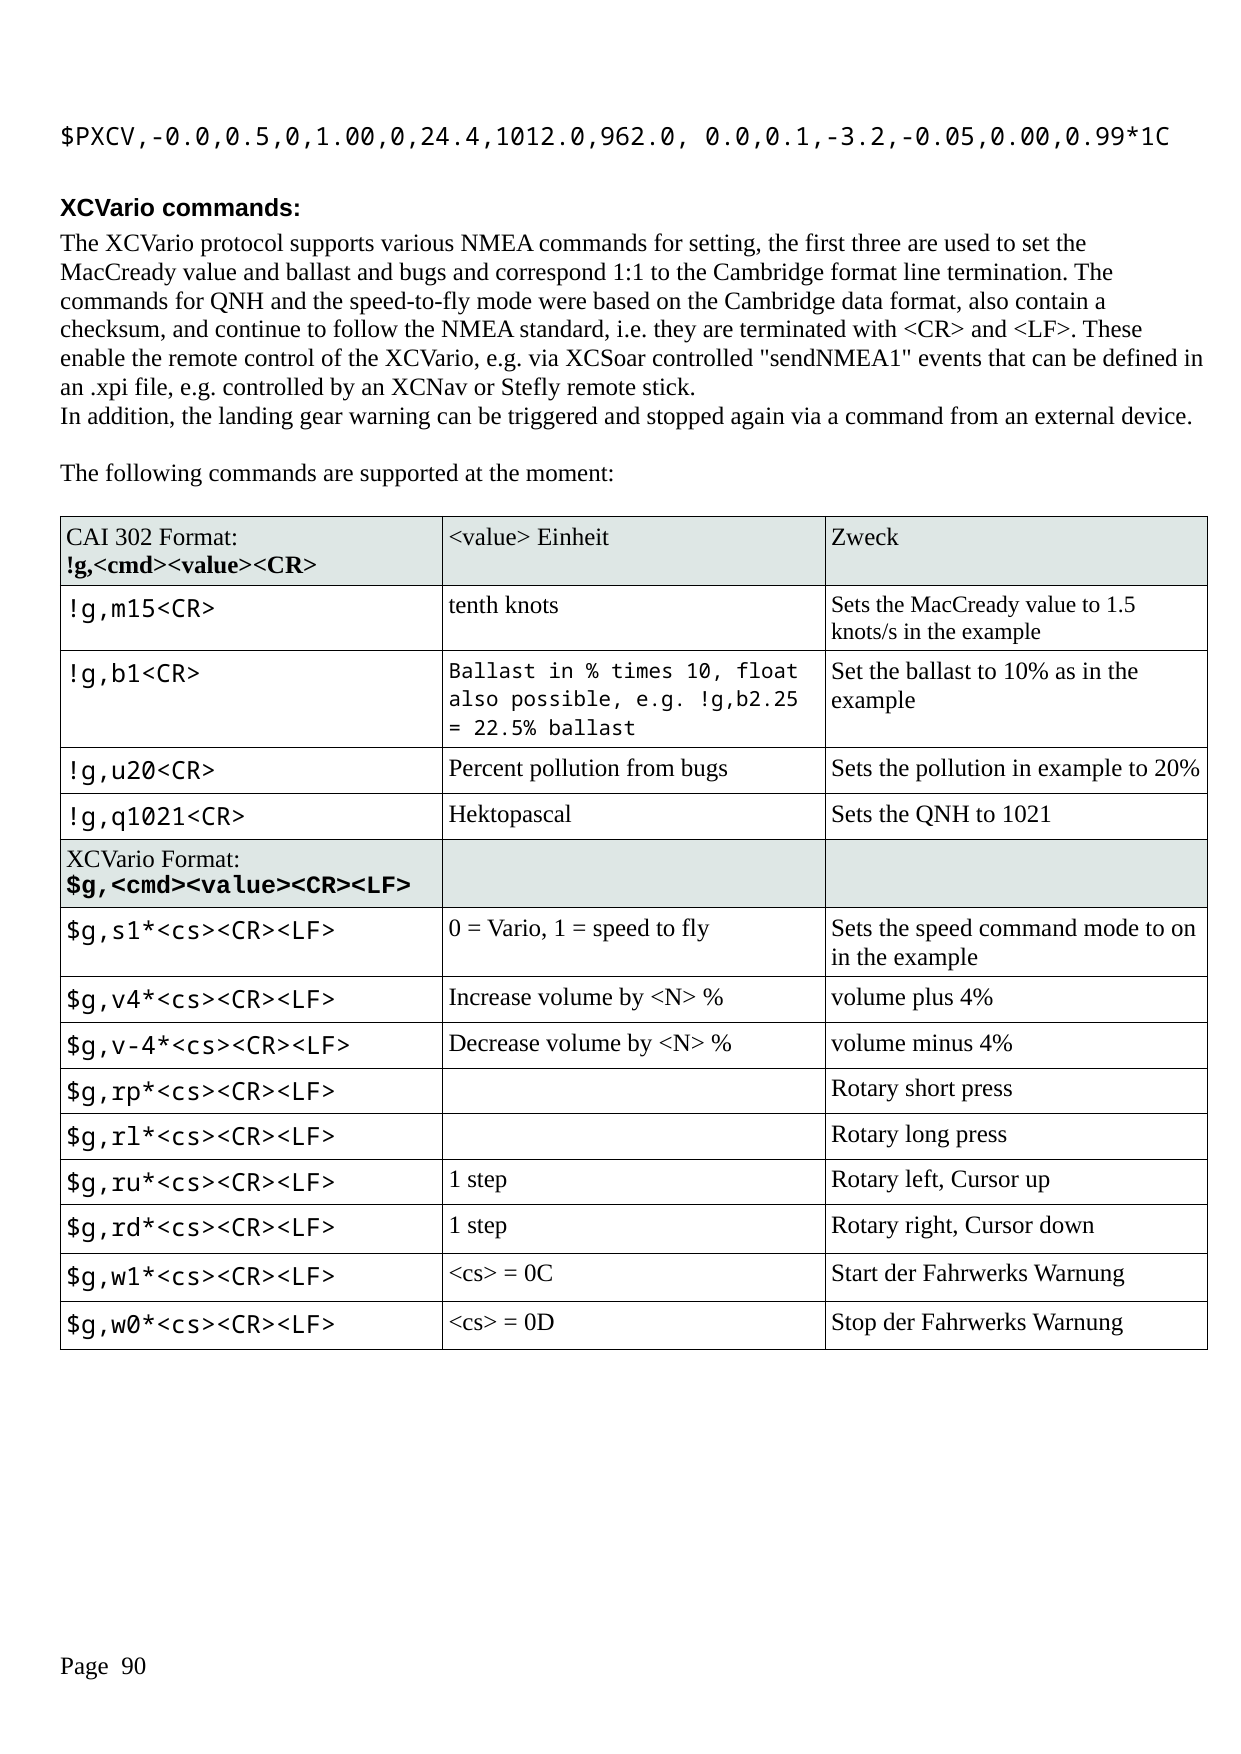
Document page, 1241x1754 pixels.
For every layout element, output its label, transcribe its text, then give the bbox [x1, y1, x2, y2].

table_header <value> Einheit [443, 517, 825, 585]
table_cell !g,u20<CR> [61, 748, 442, 793]
table_cell Set the ballast to 10% as in the example [826, 651, 1207, 747]
table_cell Sets the speed command mode to on in the example [826, 908, 1207, 976]
table_cell !g,m15<CR> [61, 586, 442, 650]
table_cell Sets the MacCready value to 1.5 knots/s in the example [826, 586, 1207, 650]
table_cell <cs> = 0D [443, 1302, 825, 1349]
table_cell !g,q1021<CR> [61, 794, 442, 838]
table_cell [443, 840, 825, 907]
table_header CAI 302 Format: !g,<cmd><value><CR> [61, 517, 442, 585]
table_cell Stop der Fahrwerks Warnung [826, 1302, 1207, 1349]
table_cell Percent pollution from bugs [443, 748, 825, 793]
table_cell 0 = Vario, 1 = speed to fly [443, 908, 825, 976]
table_cell $g,w0*<cs><CR><LF> [61, 1302, 442, 1349]
table_cell $g,v-4*<cs><CR><LF> [61, 1023, 442, 1067]
table_cell Hektopascal [443, 794, 825, 838]
table_cell $g,v4*<cs><CR><LF> [61, 977, 442, 1022]
text The XCVario protocol supports various NMEA commands for setting, the first three are used to set the MacCready value and ballast and bugs and correspond 1:1 to the Cambridge format line termination. The commands for QNH and the speed-to-fly mode were based on the Cambridge data format, also contain a checksum, and continue to follow the NMEA standard, i.e. they are terminated with <CR> and <LF>. These enable the remote control of the XCVario, e.g. via XCSoar controlled "sendNMEA1" events that can be defined in an .xpi file, e.g. controlled by an XCNav or Stefly remote stick. [60, 228, 1207, 401]
table_cell volume plus 4% [826, 977, 1207, 1022]
table_cell 1 step [443, 1205, 825, 1252]
table_cell $g,w1*<cs><CR><LF> [61, 1254, 442, 1301]
table_header Zweck [826, 517, 1207, 585]
table_cell !g,b1<CR> [61, 651, 442, 747]
table_cell Rotary long press [826, 1114, 1207, 1159]
subtitle XCVario commands: [60, 193, 1207, 222]
table_cell $g,rl*<cs><CR><LF> [61, 1114, 442, 1159]
table_cell Rotary right, Cursor down [826, 1205, 1207, 1252]
table_cell tenth knots [443, 586, 825, 650]
table_cell volume minus 4% [826, 1023, 1207, 1067]
table_cell $g,rd*<cs><CR><LF> [61, 1205, 442, 1252]
table_cell Rotary left, Cursor up [826, 1160, 1207, 1204]
table_cell $g,rp*<cs><CR><LF> [61, 1069, 442, 1113]
table_cell XCVario Format: $g,<cmd><value><CR><LF> [61, 840, 442, 907]
table_cell $g,ru*<cs><CR><LF> [61, 1160, 442, 1204]
text $PXCV,-0.0,0.5,0,1.00,0,24.4,1012.0,962.0, 0.0,0.1,-3.2,-0.05,0.00,0.99*1C [60, 118, 1207, 152]
table_cell Rotary short press [826, 1069, 1207, 1113]
table_cell Decrease volume by <N> % [443, 1023, 825, 1067]
table_cell Increase volume by <N> % [443, 977, 825, 1022]
table_cell $g,s1*<cs><CR><LF> [61, 908, 442, 976]
table_cell [443, 1069, 825, 1113]
table_cell Start der Fahrwerks Warnung [826, 1254, 1207, 1301]
table_cell <cs> = 0C [443, 1254, 825, 1301]
table_cell Sets the pollution in example to 20% [826, 748, 1207, 793]
text The following commands are supported at the moment: [60, 458, 1207, 487]
table_cell Sets the QNH to 1021 [826, 794, 1207, 838]
table_cell [826, 840, 1207, 907]
text In addition, the landing gear warning can be triggered and stopped again via a command from an external device. [60, 401, 1207, 429]
table_cell Ballast in % times 10, float also possible, e.g. !g,b2.25 = 22.5% ballast [443, 651, 825, 747]
table_cell 1 step [443, 1160, 825, 1204]
table_cell [443, 1114, 825, 1159]
